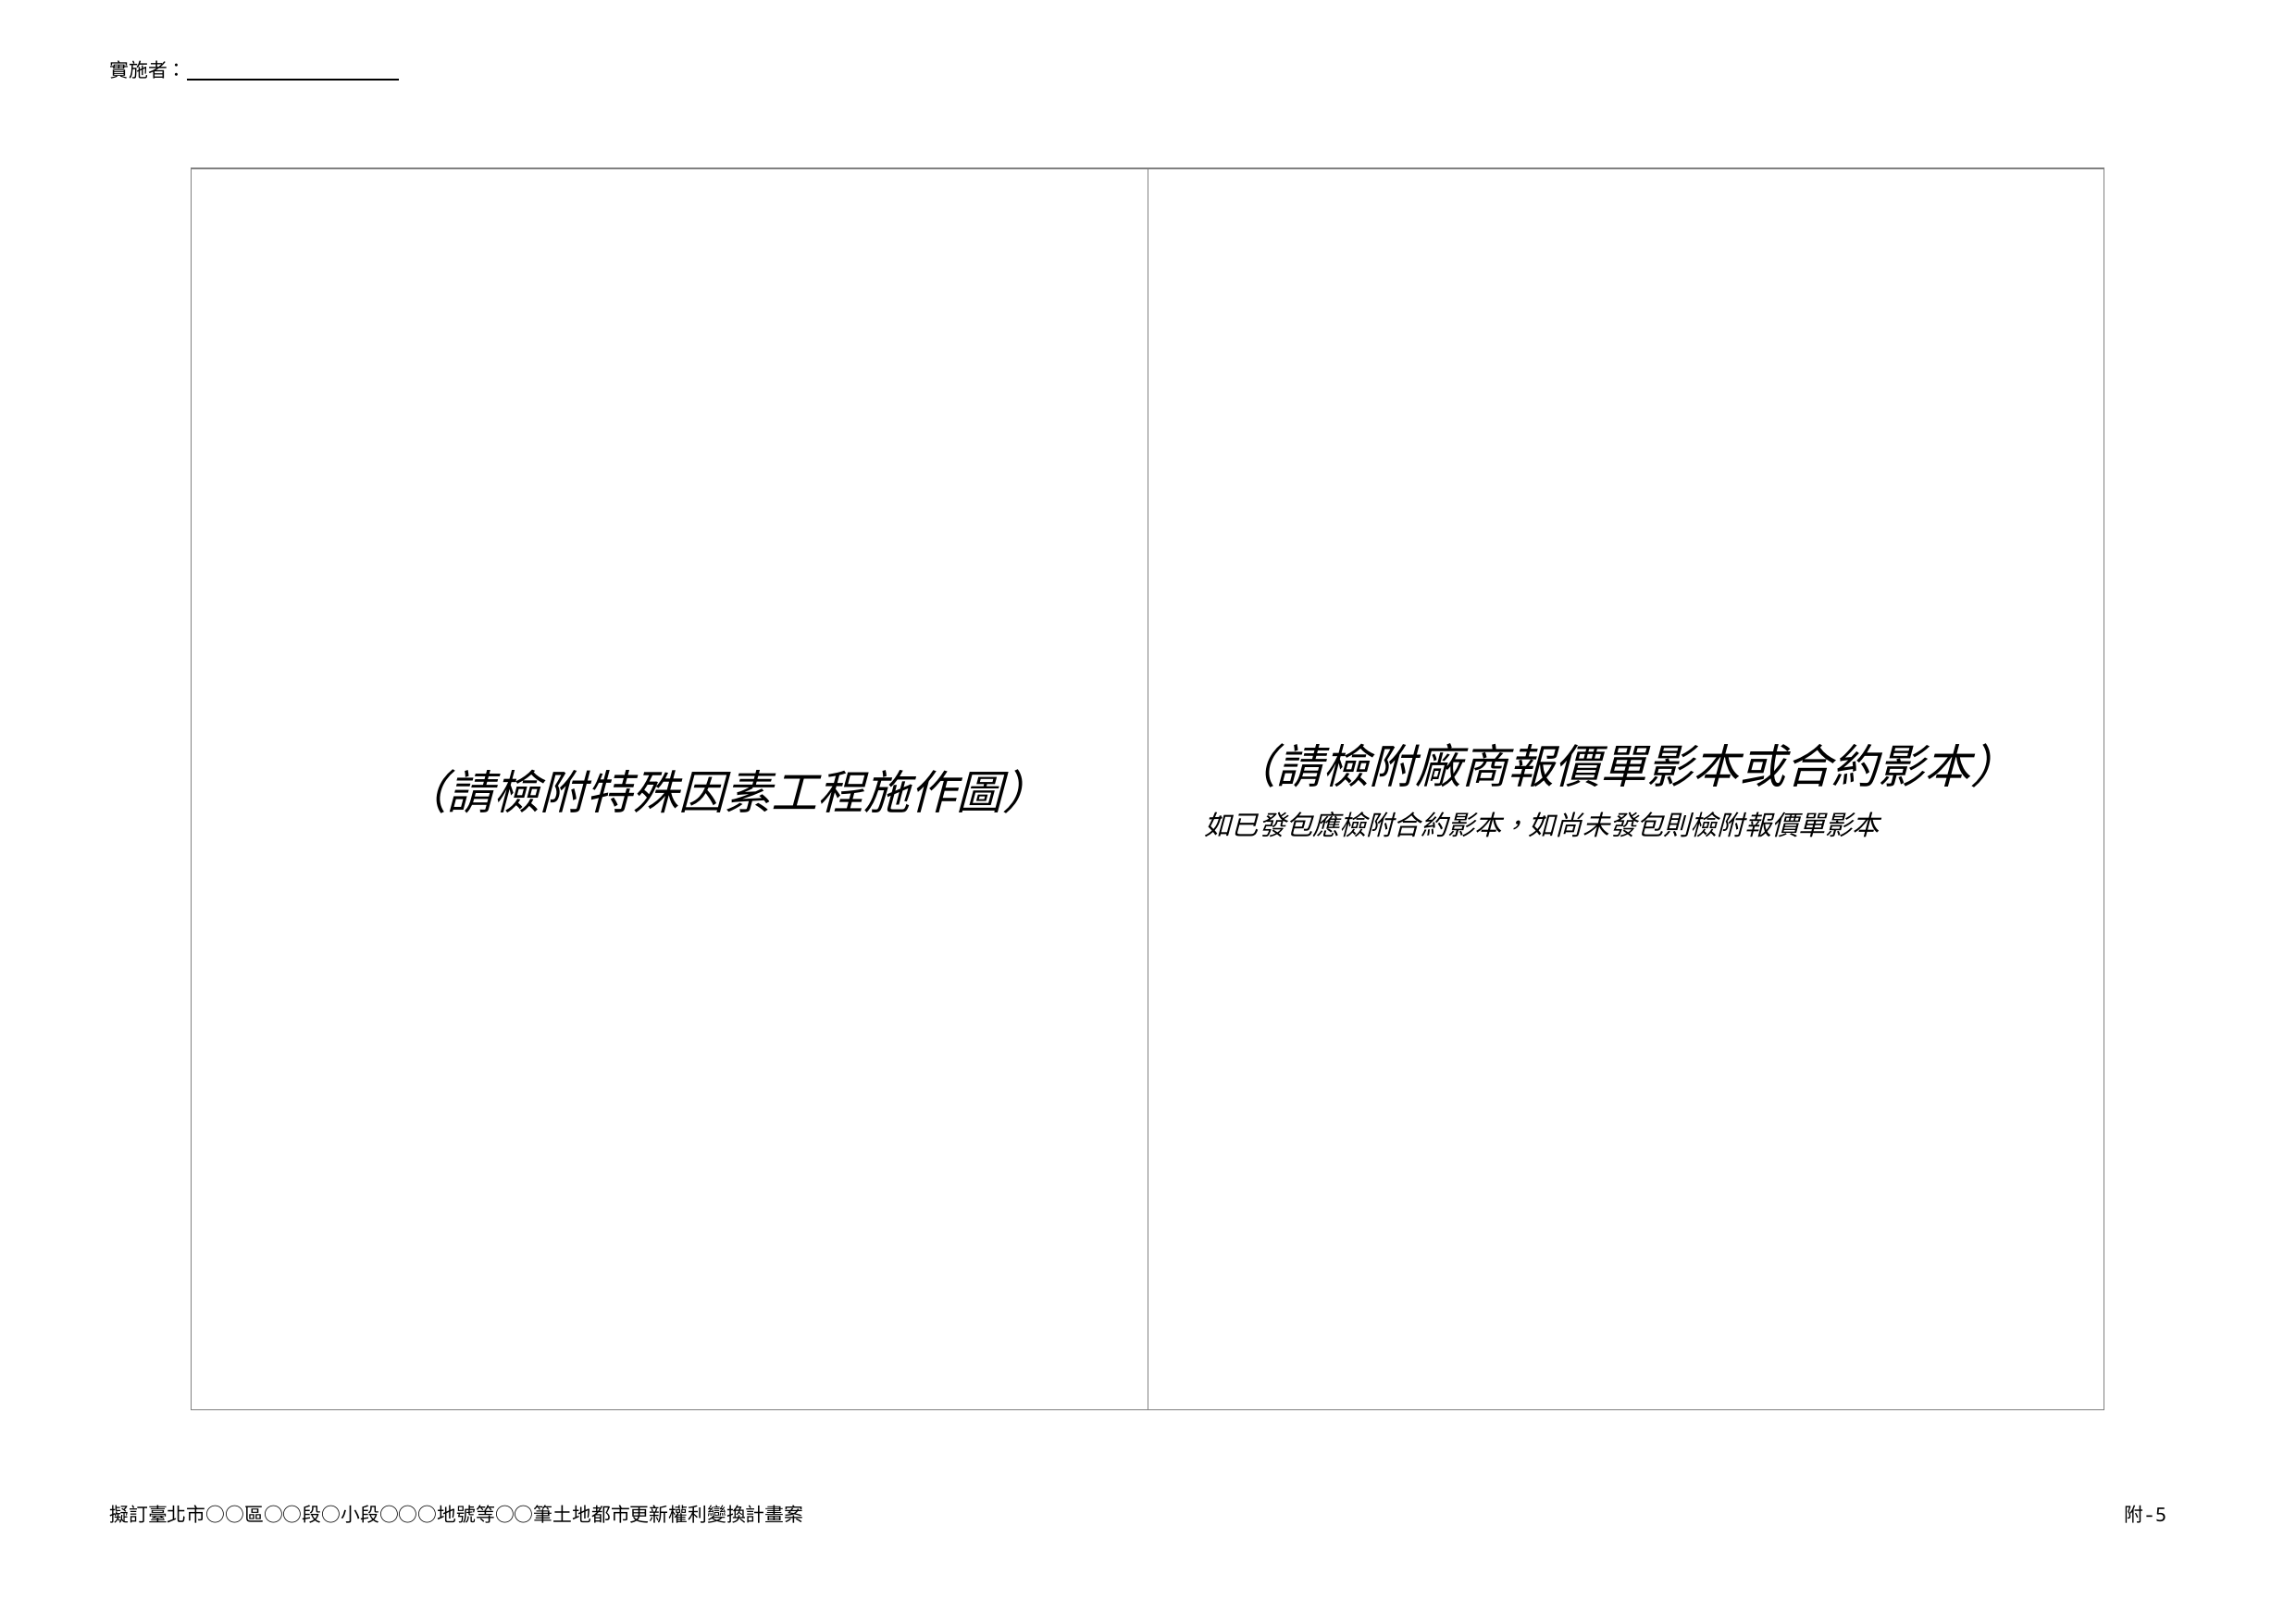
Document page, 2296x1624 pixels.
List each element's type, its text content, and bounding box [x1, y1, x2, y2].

table_header （請檢附特殊因素工程施作圖） [192, 169, 1148, 1409]
table_header （請檢附廠商報價單影本或合約影本） 如已發包應檢附合約影本，如尚未發包則檢附報價單影本 [1148, 169, 2104, 1409]
